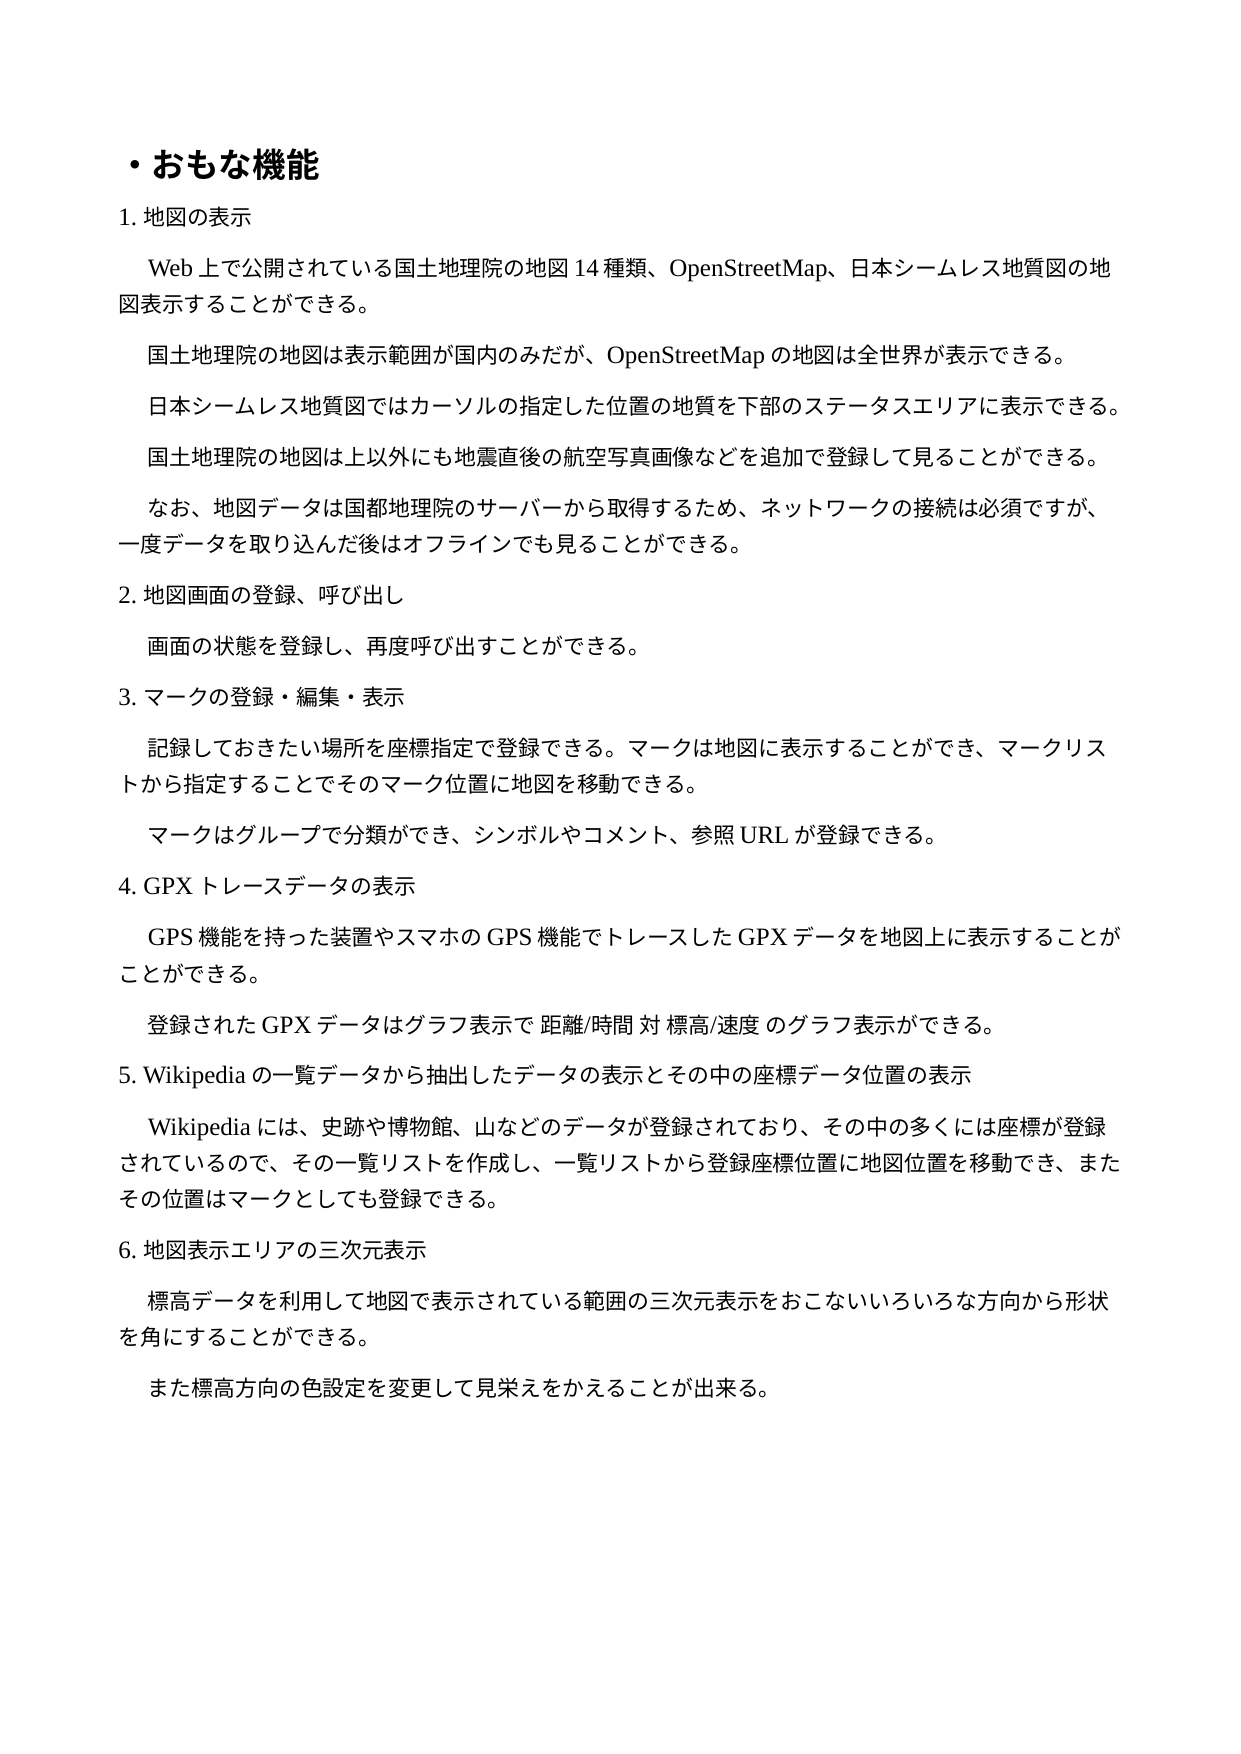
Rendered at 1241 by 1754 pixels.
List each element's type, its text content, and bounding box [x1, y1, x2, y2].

text Wikipediaには、史跡や博物館、山などのデータが登録されており、その中の多くには座標が登録されているので、その一覧リストを作成し、一覧リストから登録座標位置に地図位置を移動でき、またその位置はマークとしても登録できる。 [118, 1109, 1122, 1214]
text 登録されたGPXデータはグラフ表示で 距離/時間 対 標高/速度 のグラフ表示ができる。 [118, 1008, 1122, 1039]
text 2. 地図画面の登録、呼び出し [118, 578, 1122, 610]
text マークはグループで分類ができ、シンボルやコメント、参照URLが登録できる。 [118, 818, 1122, 850]
text 国土地理院の地図は表示範囲が国内のみだが、OpenStreetMapの地図は全世界が表示できる。 [118, 338, 1122, 370]
text 国土地理院の地図は上以外にも地震直後の航空写真画像などを追加で登録して見ることができる。 [118, 440, 1122, 472]
text 画面の状態を登録し、再度呼び出すことができる。 [118, 629, 1122, 661]
text 3. マークの登録・編集・表示 [118, 680, 1122, 712]
subtitle ・おもな機能 [118, 139, 1122, 187]
text 日本シームレス地質図ではカーソルの指定した位置の地質を下部のステータスエリアに表示できる。 [118, 389, 1122, 421]
text GPS機能を持った装置やスマホのGPS機能でトレースしたGPXデータを地図上に表示することがことができる。 [118, 920, 1122, 988]
text また標高方向の色設定を変更して見栄えをかえることが出来る。 [118, 1371, 1122, 1403]
text 1. 地図の表示 [118, 200, 1122, 232]
text Web上で公開されている国土地理院の地図14種類、OpenStreetMap、日本シームレス地質図の地図表示することができる。 [118, 251, 1122, 319]
text 5. Wikipediaの一覧データから抽出したデータの表示とその中の座標データ位置の表示 [118, 1058, 1122, 1090]
text 6. 地図表示エリアの三次元表示 [118, 1233, 1122, 1265]
text 4. GPXトレースデータの表示 [118, 869, 1122, 901]
text なお、地図データは国都地理院のサーバーから取得するため、ネットワークの接続は必須ですが、一度データを取り込んだ後はオフラインでも見ることができる。 [118, 491, 1122, 559]
text 標高データを利用して地図で表示されている範囲の三次元表示をおこないいろいろな方向から形状を角にすることができる。 [118, 1284, 1122, 1352]
text 記録しておきたい場所を座標指定で登録できる。マークは地図に表示することができ、マークリストから指定することでそのマーク位置に地図を移動できる。 [118, 731, 1122, 799]
